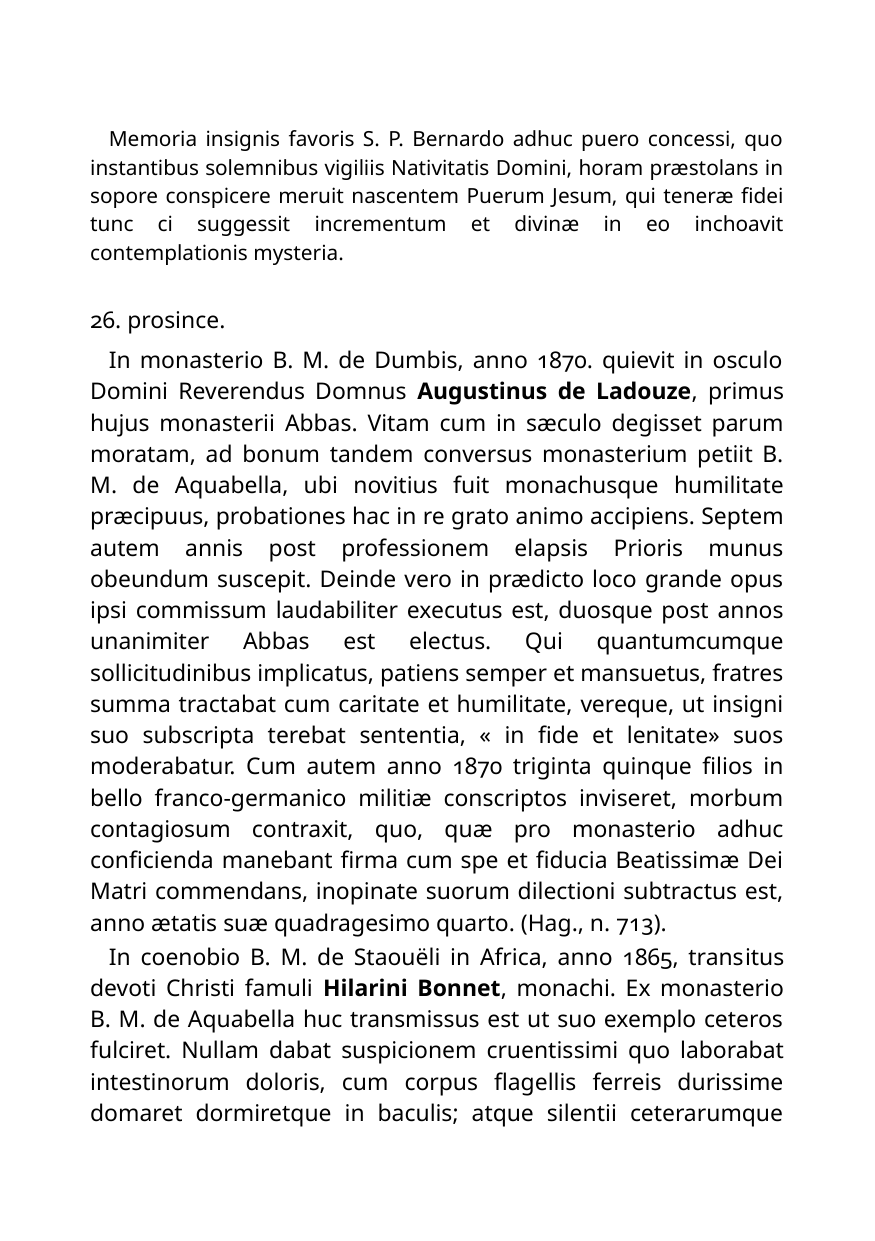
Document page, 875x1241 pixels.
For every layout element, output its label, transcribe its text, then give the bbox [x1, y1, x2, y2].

text 26. prosince. [90, 304, 784, 335]
text In monasterio B. M. de Dumbis, anno 1870. quievit in osculo Domini Reverendus Domnus Augustinus de Ladouze, primus hujus monasterii Abbas. Vitam cum in sæculo degisset parum moratam, ad bonum tandem conversus monasterium petiit B. M. de Aquabella, ubi novitius fuit monachusque humilitate præcipuus, probationes hac in re grato animo accipiens. Septem autem annis post professionem elapsis Prioris munus obeundum suscepit. Deinde vero in prædicto loco grande opus ipsi commissum laudabiliter executus est, duosque post annos unanimiter Abbas est electus. Qui quantumcumque sollicitudinibus implicatus, patiens semper et mansuetus, fratres summa tractabat cum caritate et humilitate, vereque, ut insigni suo subscripta terebat sententia, « in fide et lenitate» suos moderabatur. Cum autem anno 1870 triginta quinque filios in bello franco-germanico militiæ conscriptos inviseret, morbum contagiosum contraxit, quo, quæ pro monasterio adhuc conficienda manebant firma cum spe et fiducia Beatissimæ Dei Matri commendans, inopinate suorum dilectioni subtractus est, anno ætatis suæ quadragesimo quarto. (Hag., n. 713). [90, 344, 784, 938]
text Memoria insignis favoris S. P. Bernardo adhuc puero concessi, quo instantibus solemnibus vigiliis Nativitatis Domini, horam præstolans in sopore conspicere meruit nascentem Puerum Jesum, qui teneræ fidei tunc ci suggessit incrementum et divinæ in eo inchoavit contemplationis mysteria. [90, 124, 784, 266]
text In coenobio B. M. de Staouëli in Africa, anno 1865, trans­itus devoti Christi famuli Hilarini Bonnet, monachi. Ex monasterio B. M. de Aquabella huc transmissus est ut suo exemplo ceteros fulciret. Nullam dabat suspicionem cruentis­simi quo laborabat intestinorum doloris, cum corpus flagellis ferreis durissime domaret dormiretque in baculis; atque silentii ceterarumque [90, 941, 784, 1128]
